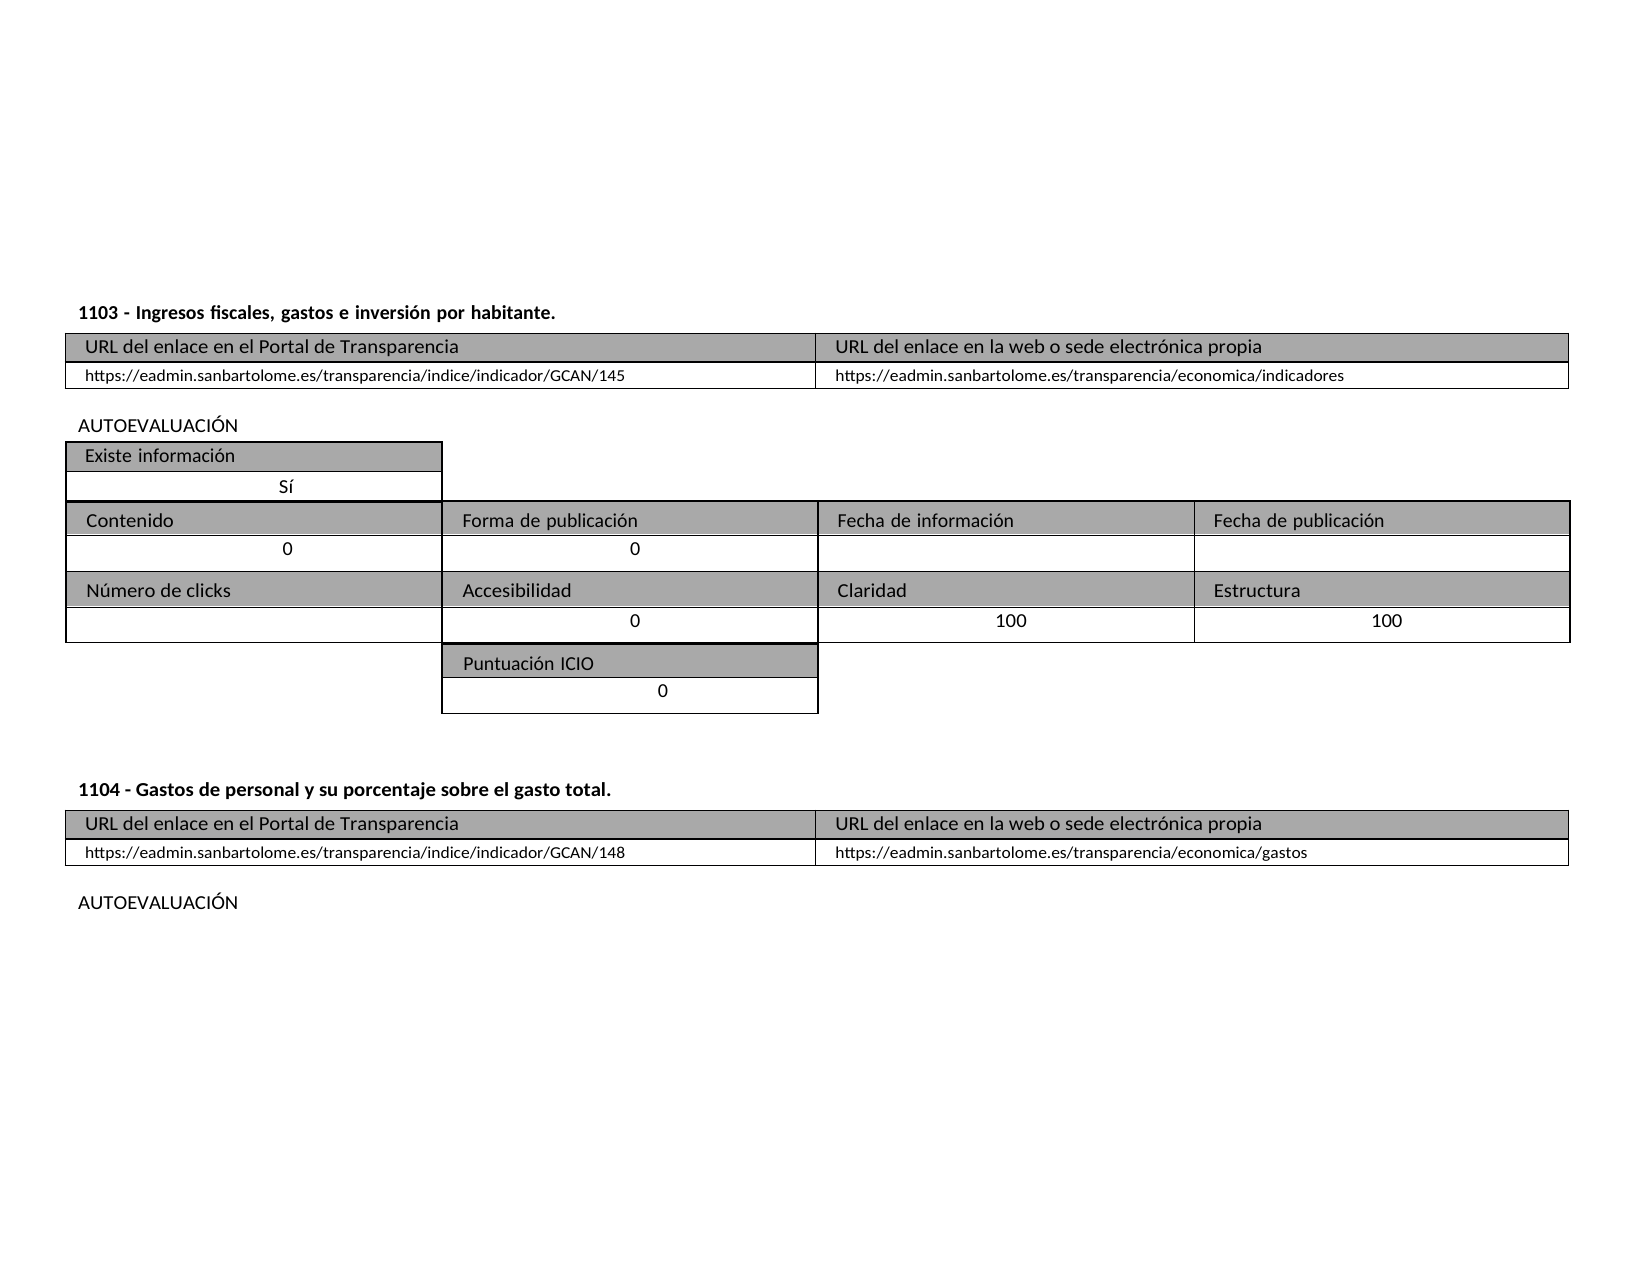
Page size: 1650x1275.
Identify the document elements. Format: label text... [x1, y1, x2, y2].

table_header URL del enlace en la web o sede electrónica propia [816, 334, 1568, 361]
table_cell Contenido [67, 503, 441, 534]
table_cell Estructura [1195, 572, 1569, 606]
table_cell 0 [443, 678, 817, 713]
table_cell [66, 643, 441, 713]
table_cell [67, 608, 441, 642]
table_cell https://eadmin.sanbartolome.es/transparencia/economica/indicadores [816, 363, 1568, 387]
table_cell 100 [1195, 608, 1569, 642]
table_cell Claridad [819, 572, 1194, 606]
text AUTOEVALUACIÓN [78, 890, 1594, 914]
text 1104 - Gastos de personal y su porcentaje sobre el gasto total. [78, 777, 1594, 802]
table_cell Puntuación ICIO [443, 645, 817, 677]
table_cell Accesibilidad [443, 572, 817, 606]
table_cell Fecha de información [819, 502, 1194, 534]
table_cell https://eadmin.sanbartolome.es/transparencia/indice/indicador/GCAN/148 [66, 840, 815, 864]
table_header [443, 441, 818, 500]
text 1103 - Ingresos fiscales, gastos e inversión por habitante. [78, 300, 1594, 324]
table_cell Fecha de publicación [1195, 502, 1569, 534]
table_cell 0 [67, 536, 441, 571]
table_header URL del enlace en la web o sede electrónica propia [816, 811, 1568, 838]
table_cell Número de clicks [67, 572, 441, 606]
text AUTOEVALUACIÓN [78, 413, 1594, 437]
table_header URL del enlace en el Portal de Transparencia [66, 811, 815, 838]
table_cell [1195, 536, 1569, 571]
table_cell 100 [819, 608, 1194, 642]
table_cell 0 [443, 536, 817, 571]
table_cell Sí [67, 472, 441, 500]
table_header URL del enlace en el Portal de Transparencia [66, 334, 815, 361]
table_header Existe información [67, 443, 441, 471]
table_cell https://eadmin.sanbartolome.es/transparencia/indice/indicador/GCAN/145 [66, 363, 815, 387]
table_cell https://eadmin.sanbartolome.es/transparencia/economica/gastos [816, 840, 1568, 864]
table_cell Forma de publicación [443, 502, 817, 534]
table_cell [819, 536, 1194, 571]
table_cell 0 [443, 608, 817, 642]
